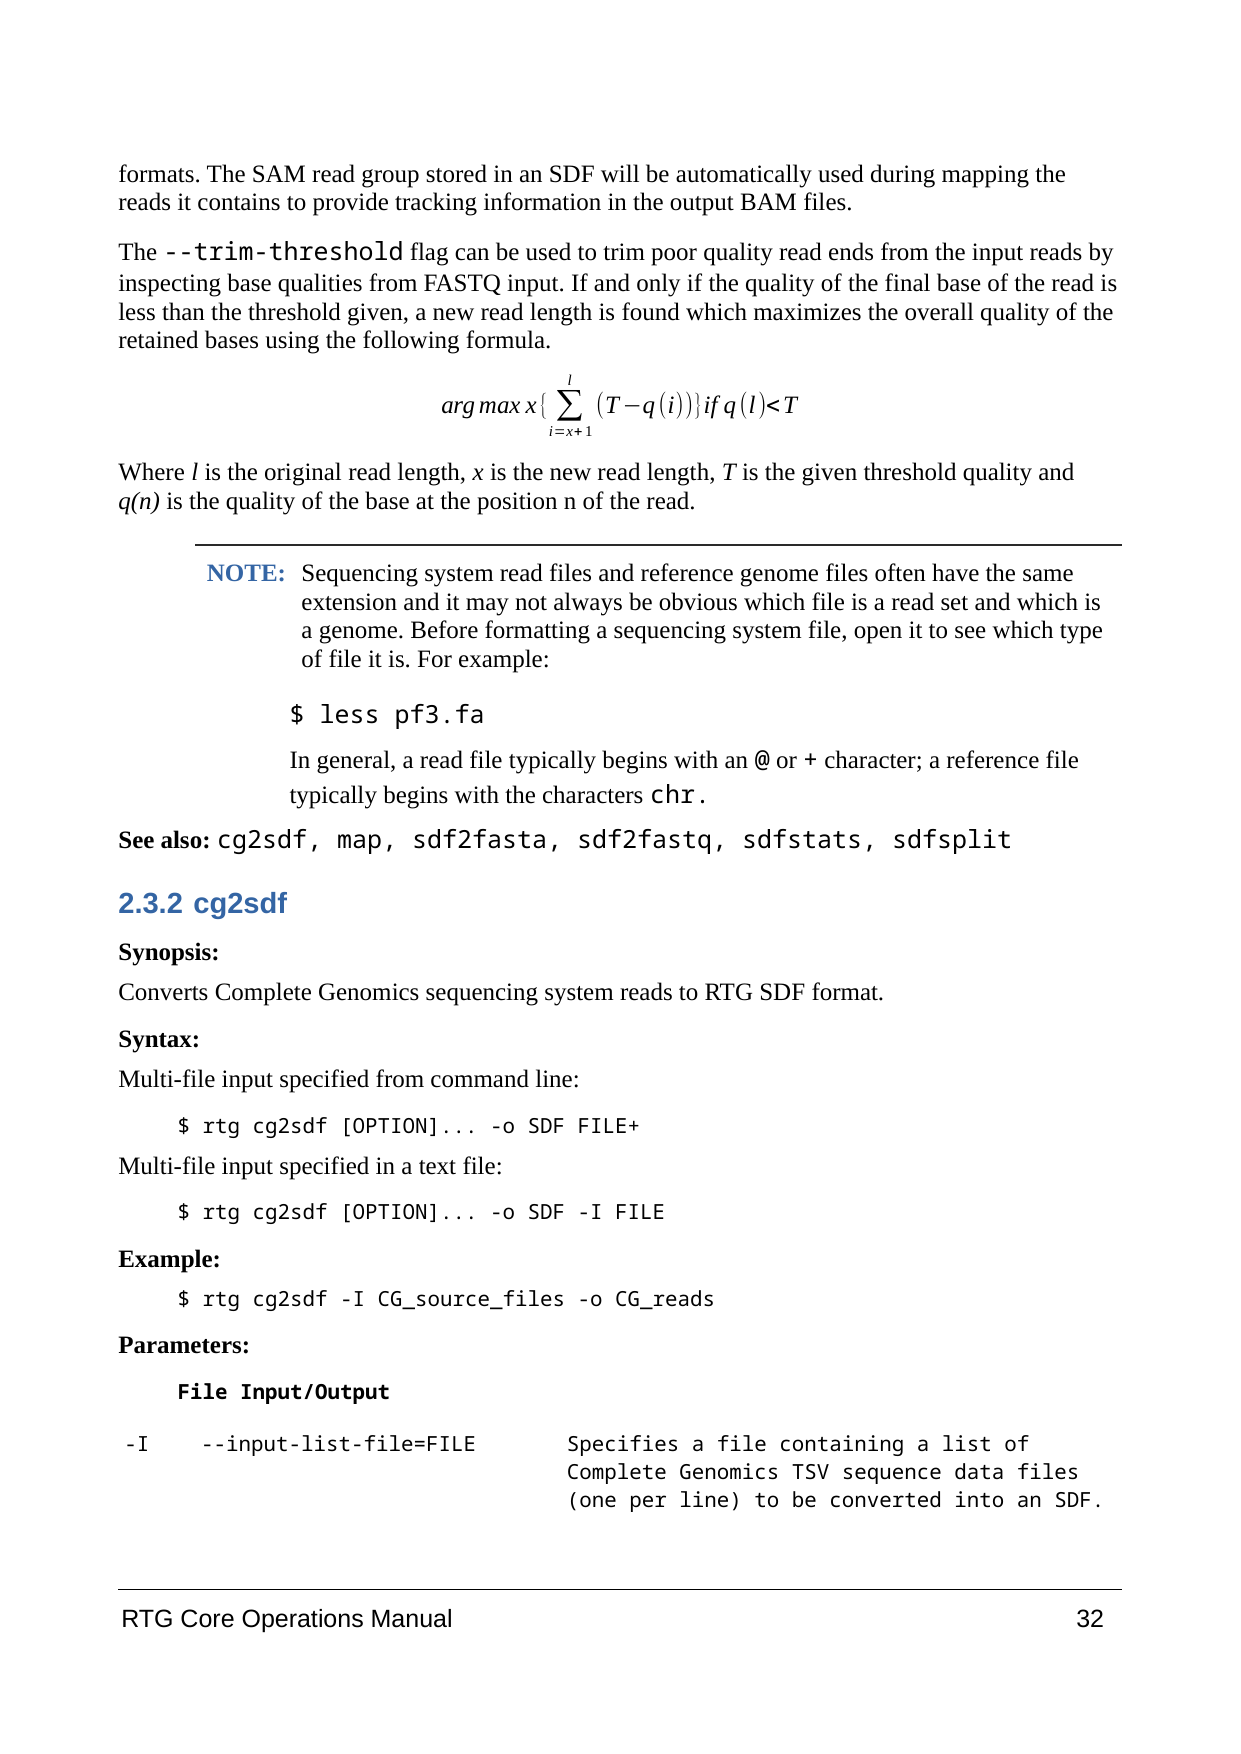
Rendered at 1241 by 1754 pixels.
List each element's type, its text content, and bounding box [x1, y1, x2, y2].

text $ rtg cg2sdf -I CG_source_files -o CG_reads [177, 1284, 1122, 1313]
subtitle Syntax: [118, 1024, 1122, 1053]
text File Input/Output [177, 1377, 1122, 1405]
text Where l is the original read length, x is the new read length, T is the given threshold quality and q(n) is the quality of the base at the position n of the read. [118, 457, 1122, 514]
text $ rtg cg2sdf [OPTION]... -o SDF -I FILE [177, 1197, 1122, 1226]
text In general, a read file typically begins with an @ or + character; a reference file typically begins with the characters chr. [289, 742, 1122, 810]
text See also: cg2sdf, map, sdf2fasta, sdf2fastq, sdfstats, sdfsplit [118, 822, 1122, 856]
subtitle cg2sdf [118, 886, 1122, 919]
text $ rtg cg2sdf [OPTION]... -o SDF FILE+ [177, 1111, 1122, 1139]
text Converts Complete Genomics sequencing system reads to RTG SDF format. [118, 977, 1122, 1006]
text formats. The SAM read group stored in an SDF will be automatically used during mapping the reads it contains to provide tracking information in the output BAM files. [118, 159, 1122, 216]
text $ less pf3.fa [289, 696, 1122, 730]
subtitle Example: [118, 1244, 1122, 1272]
subtitle Synopsis: [118, 937, 1122, 966]
table_header -I [118, 1417, 195, 1532]
table_header Specifies a file containing a list of Complete Genomics TSV sequence data files (one per line) to be converted into an SDF. [561, 1417, 1122, 1532]
text NOTE: Sequencing system read files and reference genome files often have the same extension and it may not always be obvious which file is a read set and which is a genome. Before formatting a sequencing system file, open it to see which type of file it is. For example: [195, 547, 1122, 684]
text Multi-file input specified from command line: [118, 1064, 1122, 1093]
subtitle Parameters: [118, 1330, 1122, 1359]
text The --trim-threshold flag can be used to trim poor quality read ends from the input reads by inspecting base qualities from FASTQ input. If and only if the quality of the final base of the read is less than the threshold given, a new read length is found which maximizes the overall quality of the retained bases using the following formula. [118, 234, 1122, 354]
text Multi-file input specified in a text file: [118, 1151, 1122, 1180]
table_header --input-list-file=FILE [195, 1417, 561, 1532]
